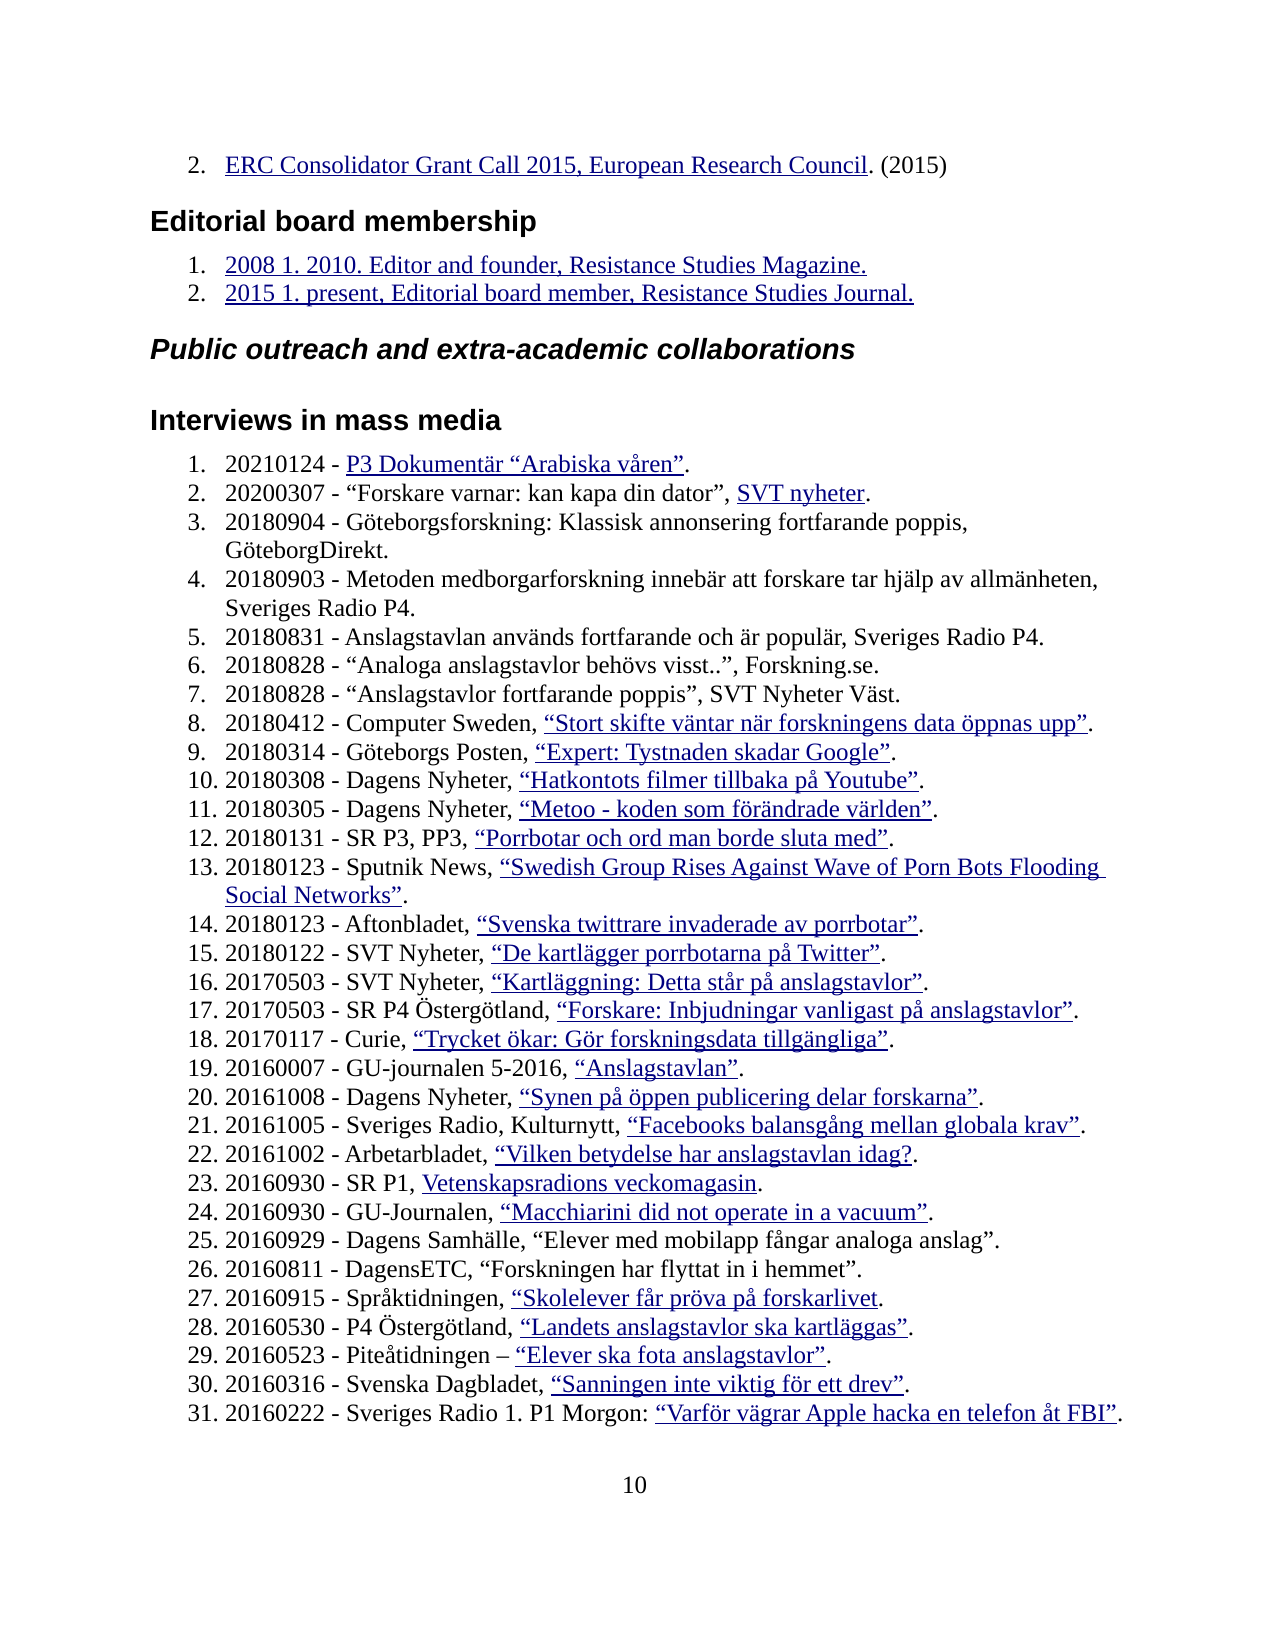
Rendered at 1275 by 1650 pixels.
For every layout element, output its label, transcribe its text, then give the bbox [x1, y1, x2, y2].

list 2015 1. present, Editorial board member, Resistance Studies Journal. [187, 278, 1125, 307]
list 20180904 - Göteborgsforskning: Klassisk annonsering fortfarande poppis, GöteborgDirekt. [187, 507, 1125, 564]
list 20180305 - Dagens Nyheter, “Metoo - koden som förändrade världen”. [187, 794, 1125, 823]
list 20160007 - GU-journalen 5-2016, “Anslagstavlan”. [187, 1053, 1125, 1082]
list 20180123 - Sputnik News, “Swedish Group Rises Against Wave of Porn Bots Flooding Social Networks”. [187, 852, 1125, 909]
list 20160523 - Piteåtidningen – “Elever ska fota anslagstavlor”. [187, 1341, 1125, 1369]
list 20161005 - Sveriges Radio, Kulturnytt, “Facebooks balansgång mellan globala krav”. [187, 1111, 1125, 1139]
subtitle Editorial board membership [150, 204, 1125, 237]
list 20200307 - “Forskare varnar: kan kapa din dator”, SVT nyheter. [187, 478, 1125, 507]
list 20180122 - SVT Nyheter, “De kartlägger porrbotarna på Twitter”. [187, 938, 1125, 967]
list 20161008 - Dagens Nyheter, “Synen på öppen publicering delar forskarna”. [187, 1082, 1125, 1111]
list 20180123 - Aftonbladet, “Svenska twittrare invaderade av porrbotar”. [187, 909, 1125, 938]
list 20210124 - P3 Dokumentär “Arabiska våren”. [187, 449, 1125, 478]
list 20180308 - Dagens Nyheter, “Hatkontots filmer tillbaka på Youtube”. [187, 766, 1125, 794]
list 20160316 - Svenska Dagbladet, “Sanningen inte viktig för ett drev”. [187, 1369, 1125, 1398]
list 20160930 - GU-Journalen, “Macchiarini did not operate in a vacuum”. [187, 1197, 1125, 1226]
list 20180828 - “Analoga anslagstavlor behövs visst..”, Forskning.se. [187, 651, 1125, 679]
list 20180903 - Metoden medborgarforskning innebär att forskare tar hjälp av allmänheten, Sveriges Radio P4. [187, 564, 1125, 622]
list 20160811 - DagensETC, “Forskningen har flyttat in i hemmet”. [187, 1254, 1125, 1283]
list 20180314 - Göteborgs Posten, “Expert: Tystnaden skadar Google”. [187, 737, 1125, 766]
list 20160530 - P4 Östergötland, “Landets anslagstavlor ska kartläggas”. [187, 1312, 1125, 1341]
list 20160915 - Språktidningen, “Skolelever får pröva på forskarlivet. [187, 1283, 1125, 1312]
subtitle Public outreach and extra-academic collaborations [150, 332, 1125, 366]
list 20180831 - Anslagstavlan används fortfarande och är populär, Sveriges Radio P4. [187, 622, 1125, 651]
subtitle Interviews in mass media [150, 403, 1125, 437]
list 2008 1. 2010. Editor and founder, Resistance Studies Magazine. [187, 250, 1125, 278]
list 20160929 - Dagens Samhälle, “Elever med mobilapp fångar analoga anslag”. [187, 1226, 1125, 1254]
list 20170503 - SVT Nyheter, “Kartläggning: Detta står på anslagstavlor”. [187, 967, 1125, 996]
list 20180131 - SR P3, PP3, “Porrbotar och ord man borde sluta med”. [187, 823, 1125, 852]
list 20170503 - SR P4 Östergötland, “Forskare: Inbjudningar vanligast på anslagstavlor”. [187, 996, 1125, 1024]
list ERC Consolidator Grant Call 2015, European Research Council. (2015) [187, 150, 1125, 179]
list 20180828 - “Anslagstavlor fortfarande poppis”, SVT Nyheter Väst. [187, 679, 1125, 708]
list 20160930 - SR P1, Vetenskapsradions veckomagasin. [187, 1168, 1125, 1197]
list 20180412 - Computer Sweden, “Stort skifte väntar när forskningens data öppnas upp”. [187, 708, 1125, 737]
list 20170117 - Curie, “Trycket ökar: Gör forskningsdata tillgängliga”. [187, 1024, 1125, 1053]
list 20161002 - Arbetarbladet, “Vilken betydelse har anslagstavlan idag?. [187, 1139, 1125, 1168]
list 20160222 - Sveriges Radio 1. P1 Morgon: “Varför vägrar Apple hacka en telefon åt FBI”. [187, 1398, 1125, 1427]
